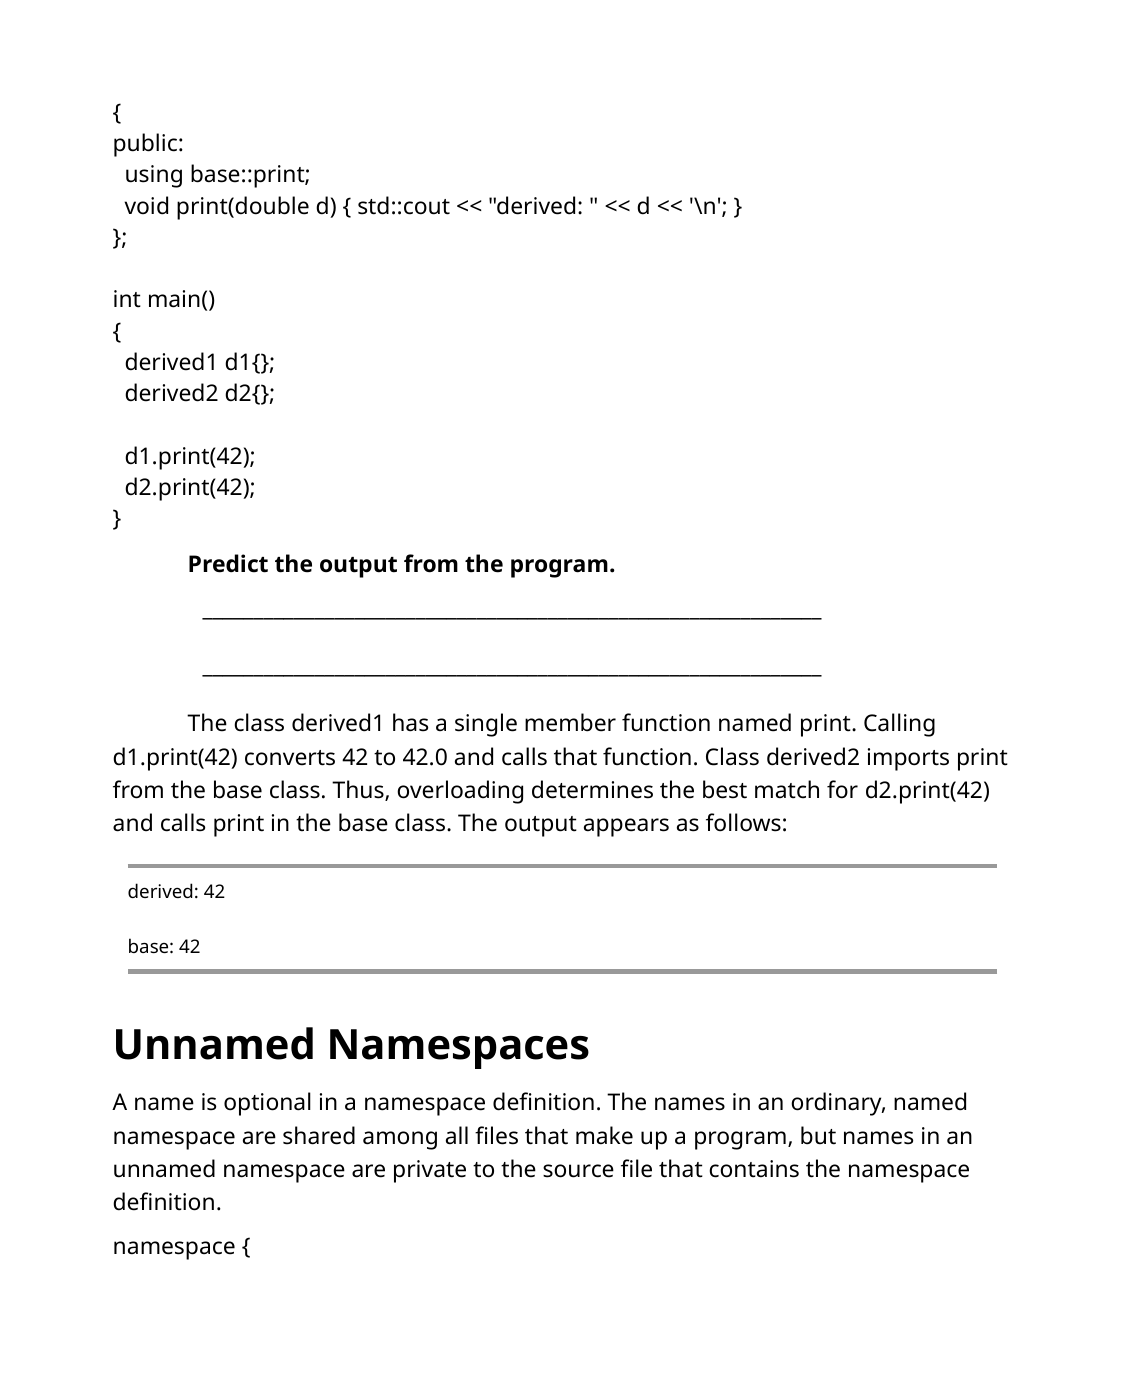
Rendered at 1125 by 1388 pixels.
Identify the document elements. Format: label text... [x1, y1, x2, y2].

text { [112, 96, 1012, 127]
text d1.print(42); [112, 440, 1012, 471]
text public: [112, 127, 1012, 158]
subtitle Unnamed Namespaces [112, 1015, 1012, 1072]
text base: 42 [127, 918, 997, 974]
text using base::print; [112, 158, 1012, 190]
text A name is optional in a namespace definition. The names in an ordinary, named namespace are shared among all files that make up a program, but names in an unnamed namespace are private to the source file that contains the namespace definition. [112, 1084, 1012, 1217]
text namespace { [112, 1230, 1012, 1261]
text derived: 42 [127, 865, 997, 904]
text d2.print(42); [112, 471, 1012, 502]
text derived1 d1{}; [112, 346, 1012, 377]
text void print(double d) { std::cout << "derived: " << d << '\n'; } [112, 190, 1012, 221]
text derived2 d2{}; [112, 377, 1012, 408]
text int main() [112, 283, 1012, 315]
list _____________________________________________________________ [202, 592, 1012, 623]
list _____________________________________________________________ [202, 648, 1012, 680]
text Predict the output from the program. [112, 546, 1012, 579]
text }; [112, 221, 1012, 252]
text { [112, 315, 1012, 346]
text } [112, 502, 1012, 533]
text The class derived1 has a single member function named print. Calling d1.print(42) converts 42 to 42.0 and calls that function. Class derived2 imports print from the base class. Thus, overloading determines the best match for d2.print(42) and calls print in the base class. The output appears as follows: [112, 705, 1012, 839]
